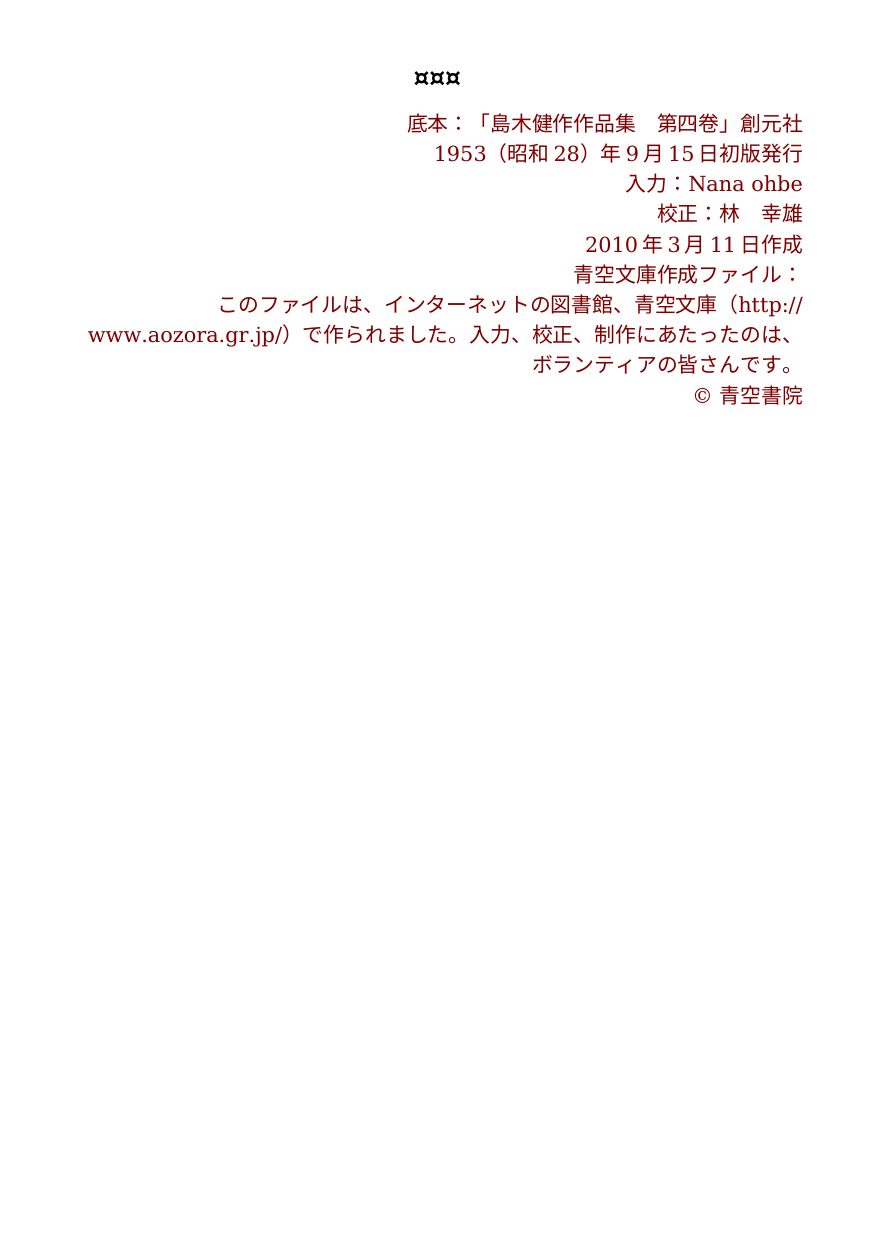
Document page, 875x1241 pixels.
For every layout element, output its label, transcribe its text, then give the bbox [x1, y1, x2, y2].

text このファイルは、インターネットの図書館、青空文庫（http://www.aozora.gr.jp/）で作られました。入力、校正、制作にあたったのは、ボランティアの皆さんです。 [71, 288, 803, 379]
text 校正：林 幸雄 [71, 198, 803, 228]
subtitle ¤¤¤ [36, 60, 838, 95]
text © 青空書院 [71, 379, 803, 409]
text 青空文庫作成ファイル： [71, 258, 803, 288]
text 1953（昭和28）年9月15日初版発行 [71, 137, 803, 167]
text 底本：「島木健作作品集 第四卷」創元社 [71, 107, 803, 137]
text 2010年3月11日作成 [71, 228, 803, 258]
text 入力：Nana ohbe [71, 167, 803, 198]
